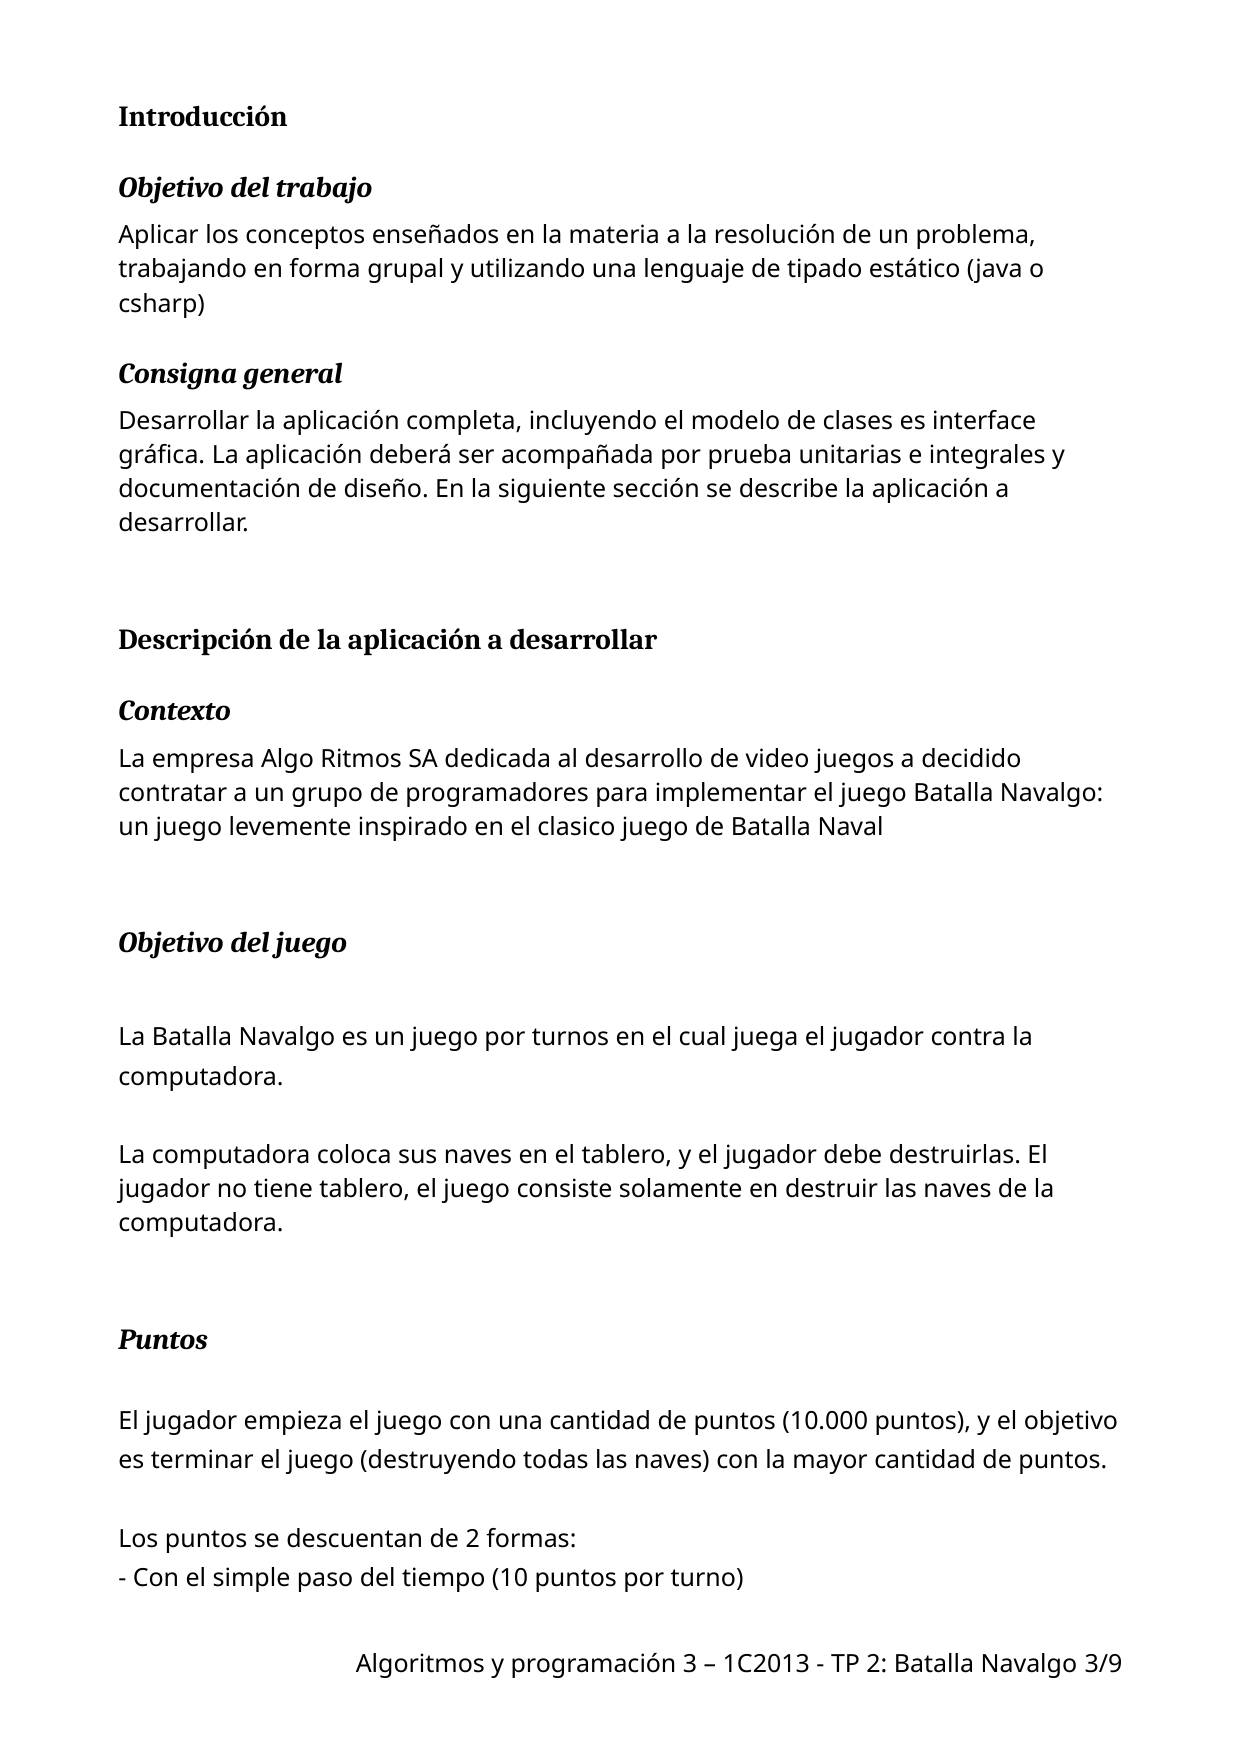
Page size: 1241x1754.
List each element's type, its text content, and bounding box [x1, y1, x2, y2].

subtitle Consigna general [118, 357, 1122, 390]
text La empresa Algo Ritmos SA dedicada al desarrollo de video juegos a decidido contratar a un grupo de programadores para implementar el juego Batalla Navalgo: un juego levemente inspirado en el clasico juego de Batalla Naval [118, 740, 1122, 842]
subtitle Objetivo del trabajo [118, 171, 1122, 204]
text La Batalla Navalgo es un juego por turnos en el cual juega el jugador contra la computadora. [118, 1019, 1122, 1092]
subtitle Puntos [118, 1323, 1122, 1356]
text Desarrollar la aplicación completa, incluyendo el modelo de clases es interface gráfica. La aplicación deberá ser acompañada por prueba unitarias e integrales y documentación de diseño. En la siguiente sección se describe la aplicación a desarrollar. [118, 403, 1122, 539]
text - Con el simple paso del tiempo (10 puntos por turno) [118, 1559, 1122, 1594]
text Los puntos se descuentan de 2 formas: [118, 1520, 1122, 1554]
subtitle Introducción [118, 100, 1122, 133]
subtitle Objetivo del juego [118, 926, 1122, 960]
text Aplicar los conceptos enseñados en la materia a la resolución de un problema, trabajando en forma grupal y utilizando una lenguaje de tipado estático (java o csharp) [118, 217, 1122, 319]
text El jugador empieza el juego con una cantidad de puntos (10.000 puntos), y el objetivo es terminar el juego (destruyendo todas las naves) con la mayor cantidad de puntos. [118, 1403, 1122, 1476]
subtitle Descripción de la aplicación a desarrollar [118, 623, 1122, 657]
subtitle Contexto [118, 694, 1122, 728]
text La computadora coloca sus naves en el tablero, y el jugador debe destruirlas. El jugador no tiene tablero, el juego consiste solamente en destruir las naves de la computadora. [118, 1137, 1122, 1239]
